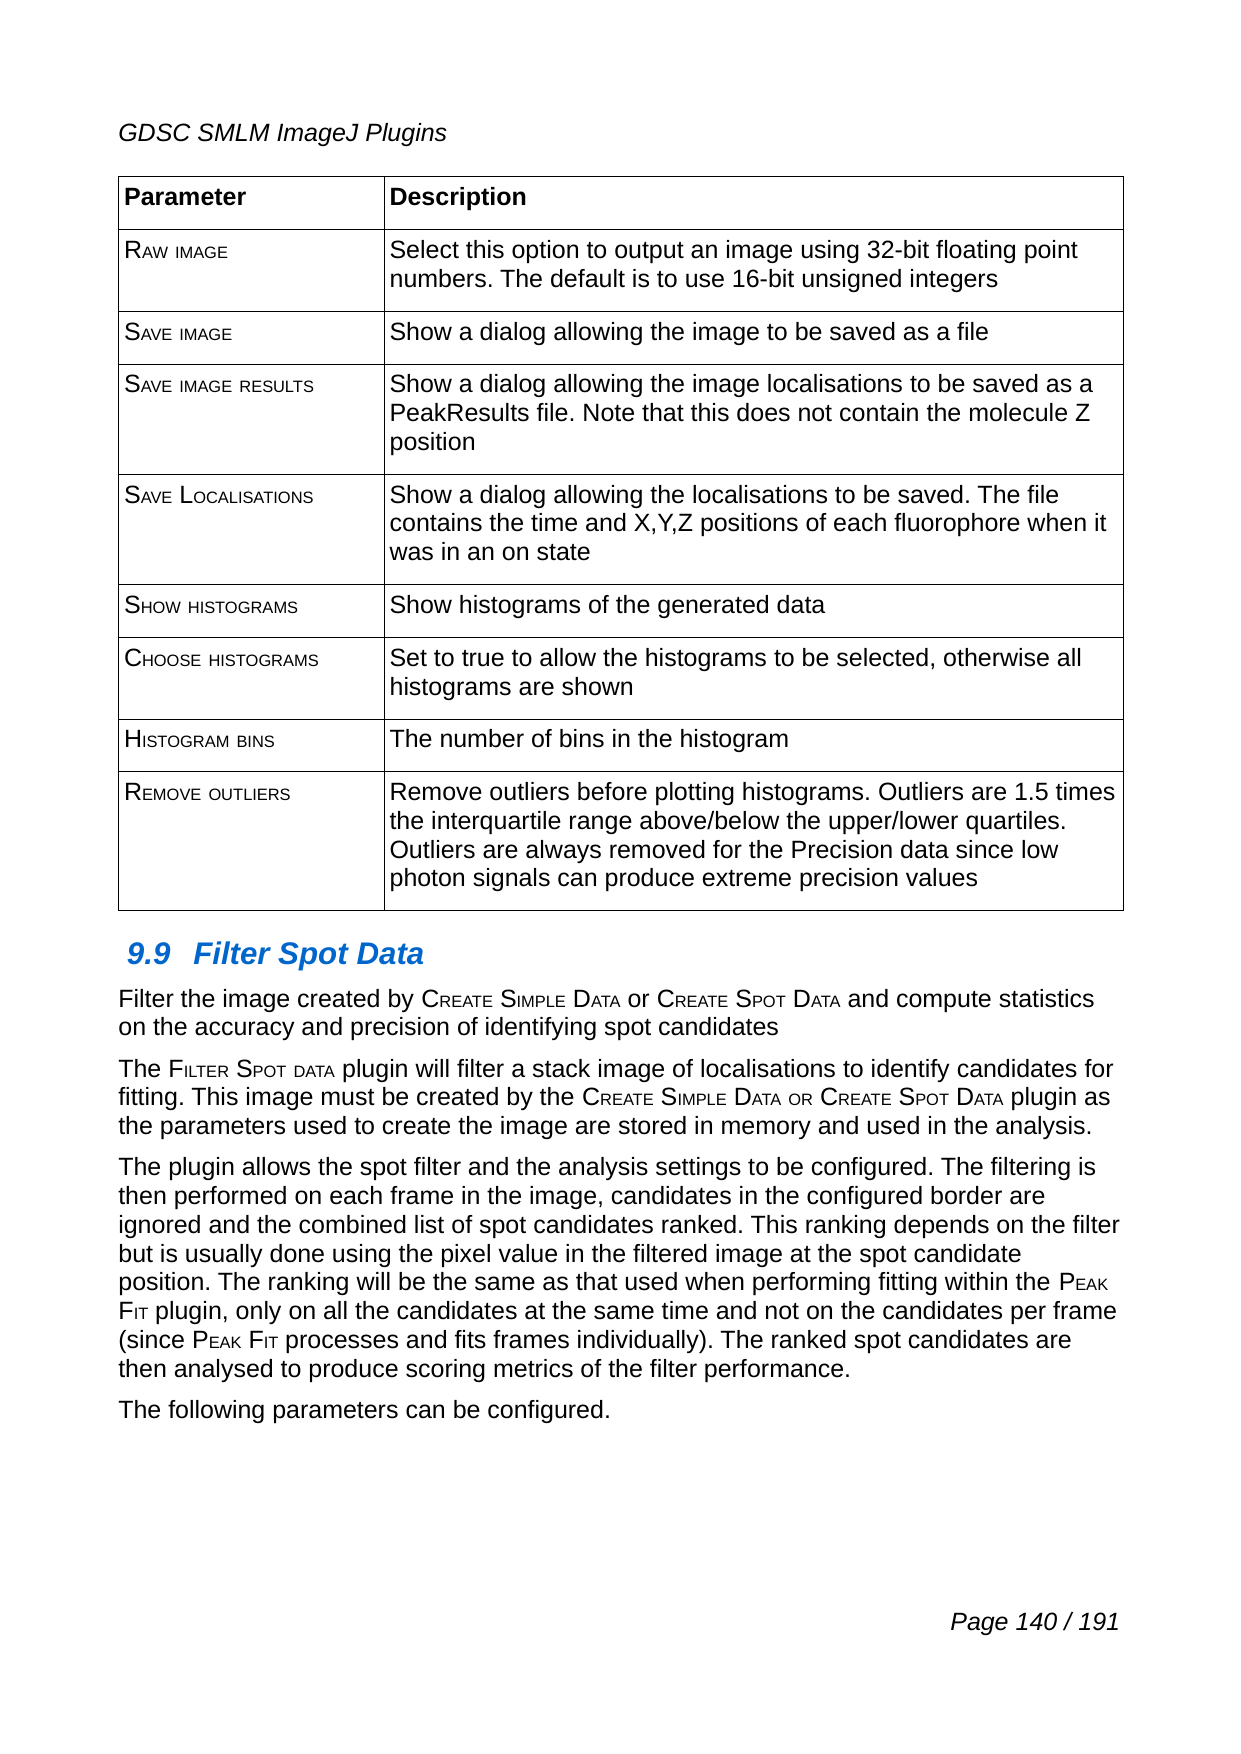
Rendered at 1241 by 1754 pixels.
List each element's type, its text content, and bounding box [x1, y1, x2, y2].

text The Filter Spot data plugin will filter a stack image of localisations to identify candidates for fitting. This image must be created by the Create Simple Data or Create Spot Data plugin as the parameters used to create the image are stored in memory and used in the analysis. [118, 1054, 1122, 1140]
table_cell Remove outliers [119, 772, 384, 910]
table_cell Show histograms of the generated data [385, 585, 1123, 637]
table_cell Select this option to output an image using 32-bit floating point numbers. The default is to use 16-bit unsigned integers [385, 230, 1123, 311]
text The plugin allows the spot filter and the analysis settings to be configured. The filtering is then performed on each frame in the image, candidates in the configured border are ignored and the combined list of spot candidates ranked. This ranking depends on the filter but is usually done using the pixel value in the filtered image at the spot candidate position. The ranking will be the same as that used when performing fitting within the Peak Fit plugin, only on all the candidates at the same time and not on the candidates per frame (since Peak Fit processes and fits frames individually). The ranked spot candidates are then analysed to produce scoring metrics of the filter performance. [118, 1152, 1122, 1382]
text The following parameters can be configured. [118, 1395, 1122, 1424]
table_cell Remove outliers before plotting histograms. Outliers are 1.5 times the interquartile range above/below the upper/lower quartiles. Outliers are always removed for the Precision data since low photon signals can produce extreme precision values [385, 772, 1123, 910]
table_cell The number of bins in the histogram [385, 720, 1123, 771]
table_cell Show a dialog allowing the image to be saved as a file [385, 312, 1123, 363]
table_cell Show a dialog allowing the image localisations to be saved as a PeakResults file. Note that this does not contain the molecule Z position [385, 365, 1123, 474]
text Filter the image created by Create Simple Data or Create Spot Data and compute statistics on the accuracy and precision of identifying spot candidates [118, 984, 1122, 1041]
table_header Description [385, 177, 1123, 229]
table_cell Raw image [119, 230, 384, 311]
table_cell Show a dialog allowing the localisations to be saved. The file contains the time and X,Y,Z positions of each fluorophore when it was in an on state [385, 475, 1123, 584]
table_header Parameter [119, 177, 384, 229]
table_cell Choose histograms [119, 638, 384, 718]
table_cell Show histograms [119, 585, 384, 637]
table_cell Set to true to allow the histograms to be selected, otherwise all histograms are shown [385, 638, 1123, 718]
table_cell Save Localisations [119, 475, 384, 584]
subtitle Filter Spot Data [118, 935, 1122, 971]
table_cell Save image results [119, 365, 384, 474]
table_cell Histogram bins [119, 720, 384, 771]
table_cell Save image [119, 312, 384, 363]
